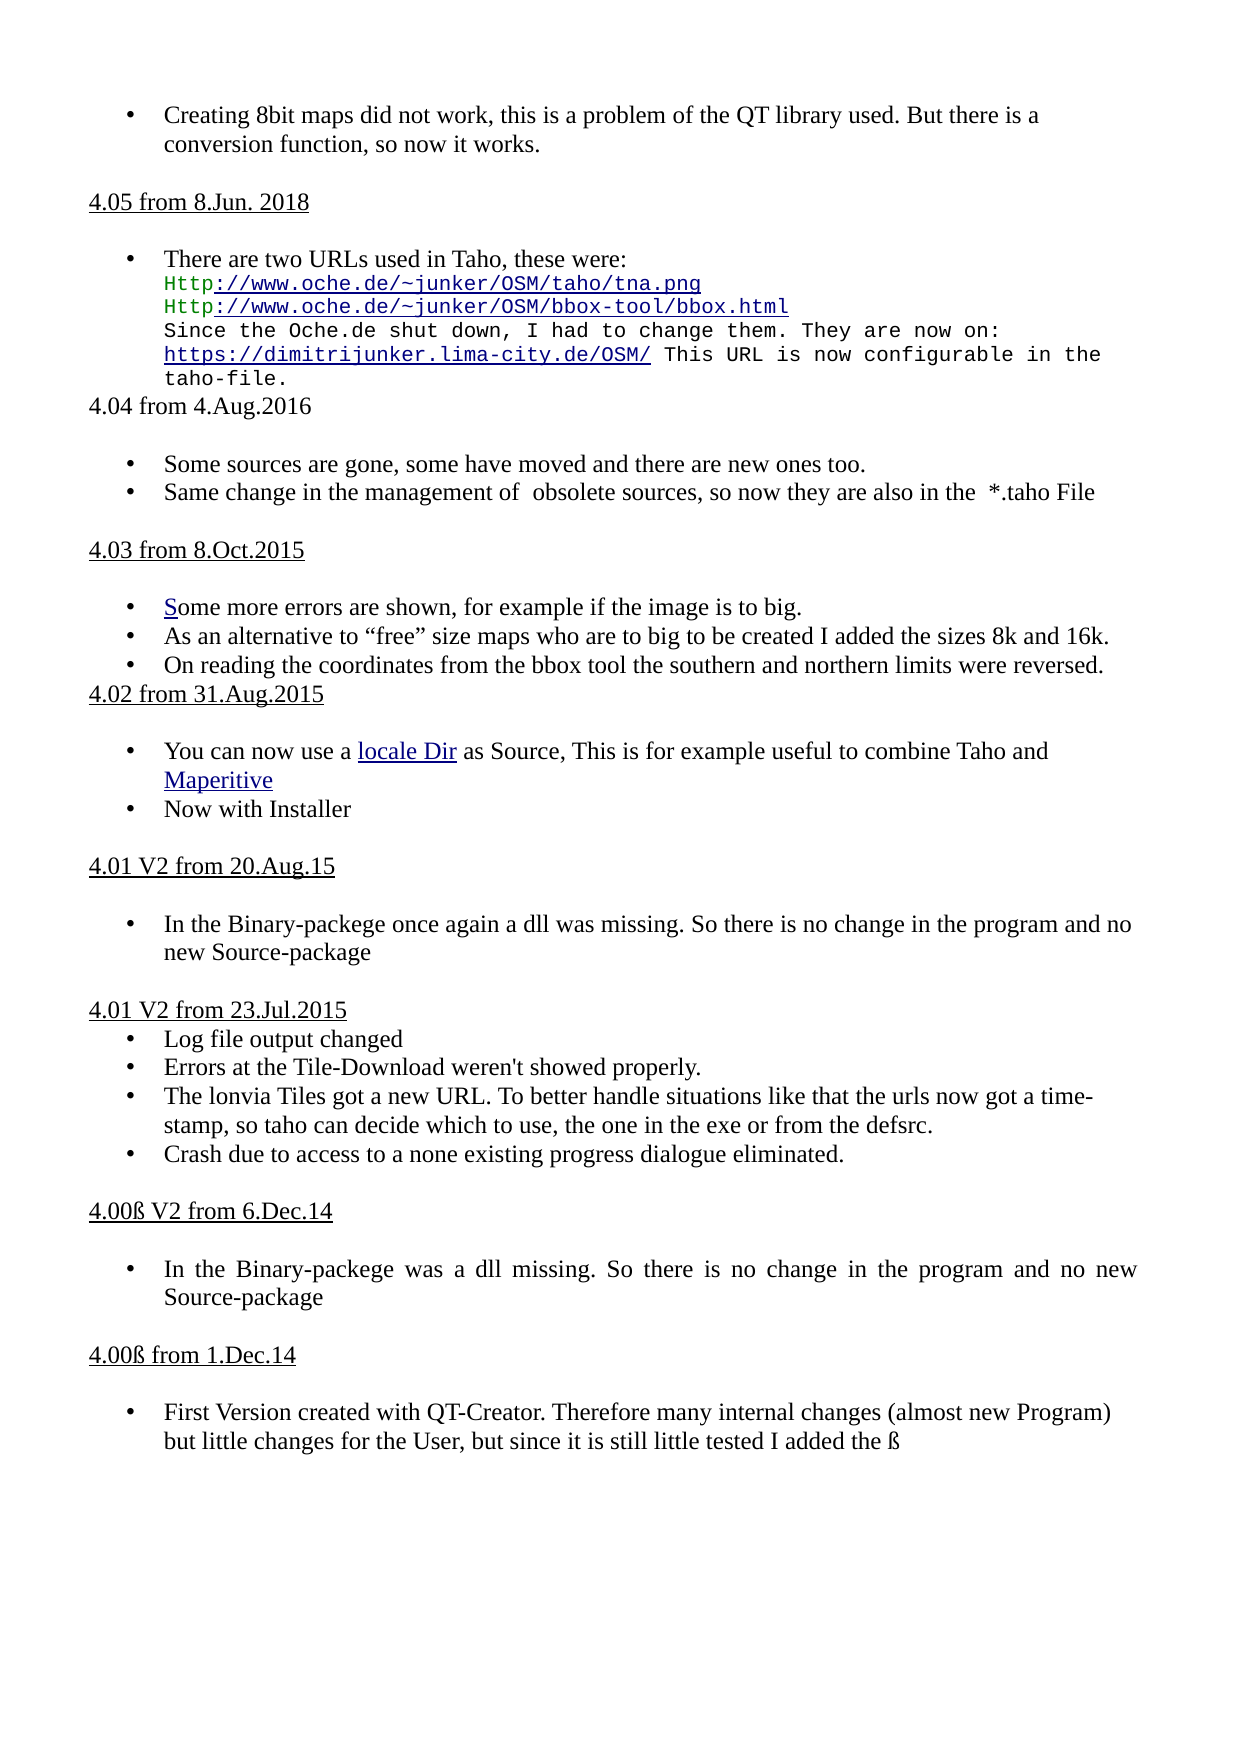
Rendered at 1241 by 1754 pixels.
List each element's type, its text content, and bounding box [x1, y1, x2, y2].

list Crash due to access to a none existing progress dialogue eliminated. [126, 1139, 1140, 1167]
list Log file output changed [126, 1024, 1140, 1052]
list First Version created with QT-Creator. Therefore many internal changes (almost new Program) but little changes for the User, but since it is still little tested I added the ß [126, 1397, 1140, 1455]
text 4.02 from 31.Aug.2015 [88, 679, 1140, 736]
text 4.00ß V2 from 6.Dec.14 [88, 1196, 1140, 1225]
list Some sources are gone, some have moved and there are new ones too. [126, 449, 1140, 477]
list In the Binary-packege was a dll missing. So there is no change in the program and no new Source-package [126, 1254, 1140, 1340]
list Some more errors are shown, for example if the image is to big. [126, 592, 1140, 621]
text 4.04 from 4.Aug.2016 [88, 391, 1140, 449]
list Now with Installer [126, 794, 1140, 822]
list Errors at the Tile-Download weren't showed properly. [126, 1052, 1140, 1081]
list There are two URLs used in Taho, these were: [126, 244, 1140, 273]
list Same change in the management of obsolete sources, so now they are also in the *.taho File [126, 477, 1140, 506]
list On reading the coordinates from the bbox tool the southern and northern limits were reversed. [126, 650, 1140, 679]
text 4.01 V2 from 20.Aug.15 [88, 822, 1140, 880]
list Http://www.oche.de/~junker/OSM/taho/tna.png Http://www.oche.de/~junker/OSM/bbox-tool/bbox.html Since the Oche.de shut down, I had to change them. They are now on: https://dimitrijunker.lima-city.de/OSM/ This URL is now configurable in the taho-file. [126, 273, 1140, 391]
list The lonvia Tiles got a new URL. To better handle situations like that the urls now got a time-stamp, so taho can decide which to use, the one in the exe or from the defsrc. [126, 1081, 1140, 1139]
list You can now use a locale Dir as Source, This is for example useful to combine Taho and Maperitive [126, 736, 1140, 794]
list In the Binary-packege once again a dll was missing. So there is no change in the program and no new Source-package [126, 909, 1140, 966]
text 4.05 from 8.Jun. 2018 [88, 187, 1140, 244]
text 4.01 V2 from 23.Jul.2015 [88, 966, 1140, 1024]
list Creating 8bit maps did not work, this is a problem of the QT library used. But there is a conversion function, so now it works. [126, 100, 1140, 187]
text 4.03 from 8.Oct.2015 [88, 506, 1140, 592]
text 4.00ß from 1.Dec.14 [88, 1340, 1140, 1369]
list As an alternative to “free” size maps who are to big to be created I added the sizes 8k and 16k. [126, 621, 1140, 650]
